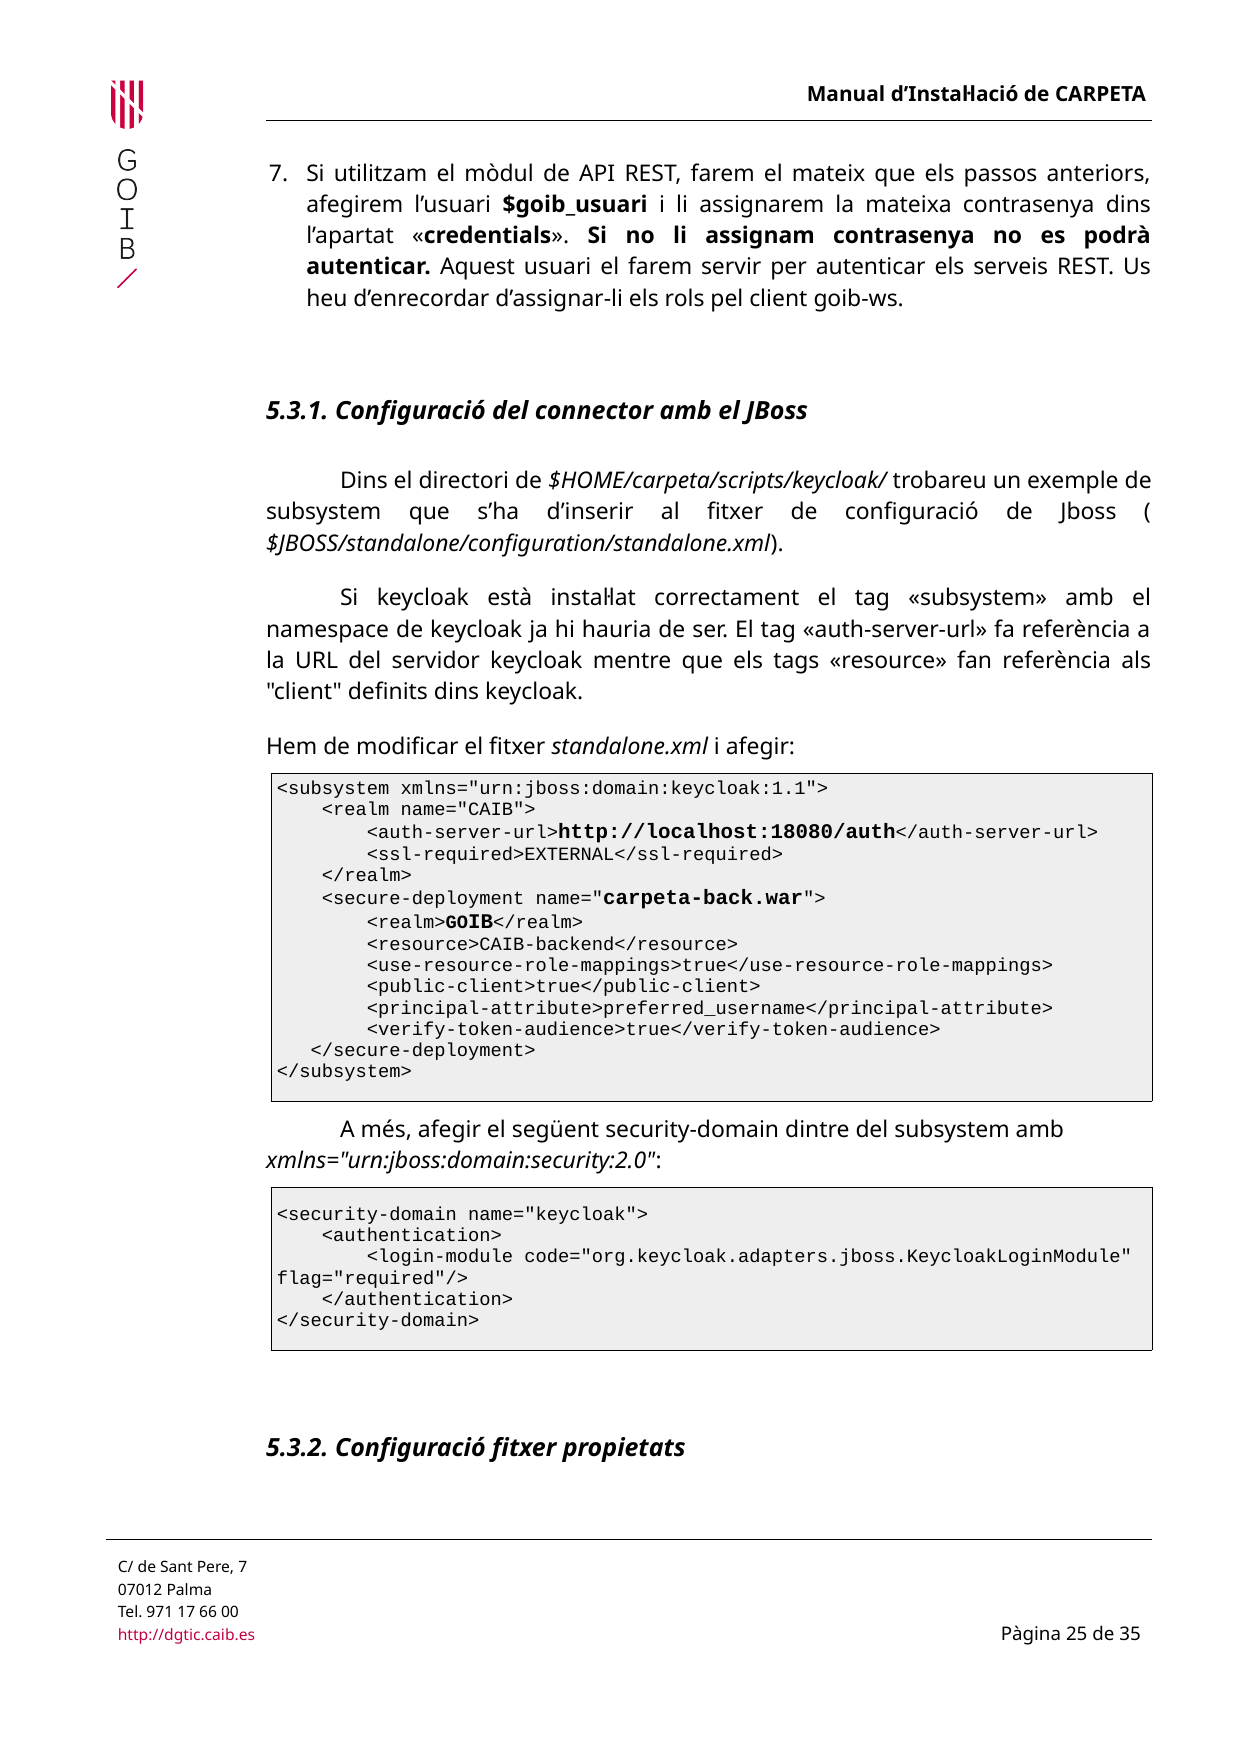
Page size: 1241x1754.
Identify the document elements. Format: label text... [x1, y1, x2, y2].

text Dins el directori de $HOME/carpeta/scripts/keycloak/ trobareu un exemple de subsystem que s’ha d’inserir al fitxer de configuració de Jboss ( $JBOSS/standalone/configuration/standalone.xml). [266, 433, 1152, 558]
subtitle Configuració del connector amb el JBoss [266, 392, 1152, 427]
table_header <security-domain name="keycloak"> <authentication> <login-module code="org.keycloak.adapters.jboss.KeycloakLoginModule" flag="required"/> </authentication> </security-domain> [272, 1188, 1152, 1350]
list Si utilitzam el mòdul de API REST, farem el mateix que els passos anteriors, afegirem l’usuari $goib_usuari i li assignarem la mateixa contrasenya dins l’apartat «credentials». Si no li assignam contrasenya no es podrà autenticar. Aquest usuari el farem servir per autenticar els serveis REST. Us heu d’enrecordar d’assignar-li els rols pel client goib-ws. [269, 156, 1152, 313]
text Hem de modificar el fitxer standalone.xml i afegir: [266, 730, 1152, 761]
text Si keycloak està instal·lat correctament el tag «subsystem» amb el namespace de keycloak ja hi hauria de ser. El tag «auth-server-url» fa referència a la URL del servidor keycloak mentre que els tags «resource» fan referència als "client" definits dins keycloak. [266, 581, 1152, 706]
picture [82, 57, 172, 319]
subtitle Configuració fitxer propietats [266, 1429, 1152, 1464]
text A més, afegir el següent security-domain dintre del subsystem amb xmlns="urn:jboss:domain:security:2.0": [266, 1113, 1152, 1175]
table_header <subsystem xmlns="urn:jboss:domain:keycloak:1.1"> <realm name="CAIB"> <auth-server-url>http://localhost:18080/auth</auth-server-url> <ssl-required>EXTERNAL</ssl-required> </realm> <secure-deployment name="carpeta-back.war"> <realm>GOIB</realm> <resource>CAIB-backend</resource> <use-resource-role-mappings>true</use-resource-role-mappings> <public-client>true</public-client> <principal-attribute>preferred_username</principal-attribute> <verify-token-audience>true</verify-token-audience> </secure-deployment> </subsystem> [272, 774, 1152, 1101]
